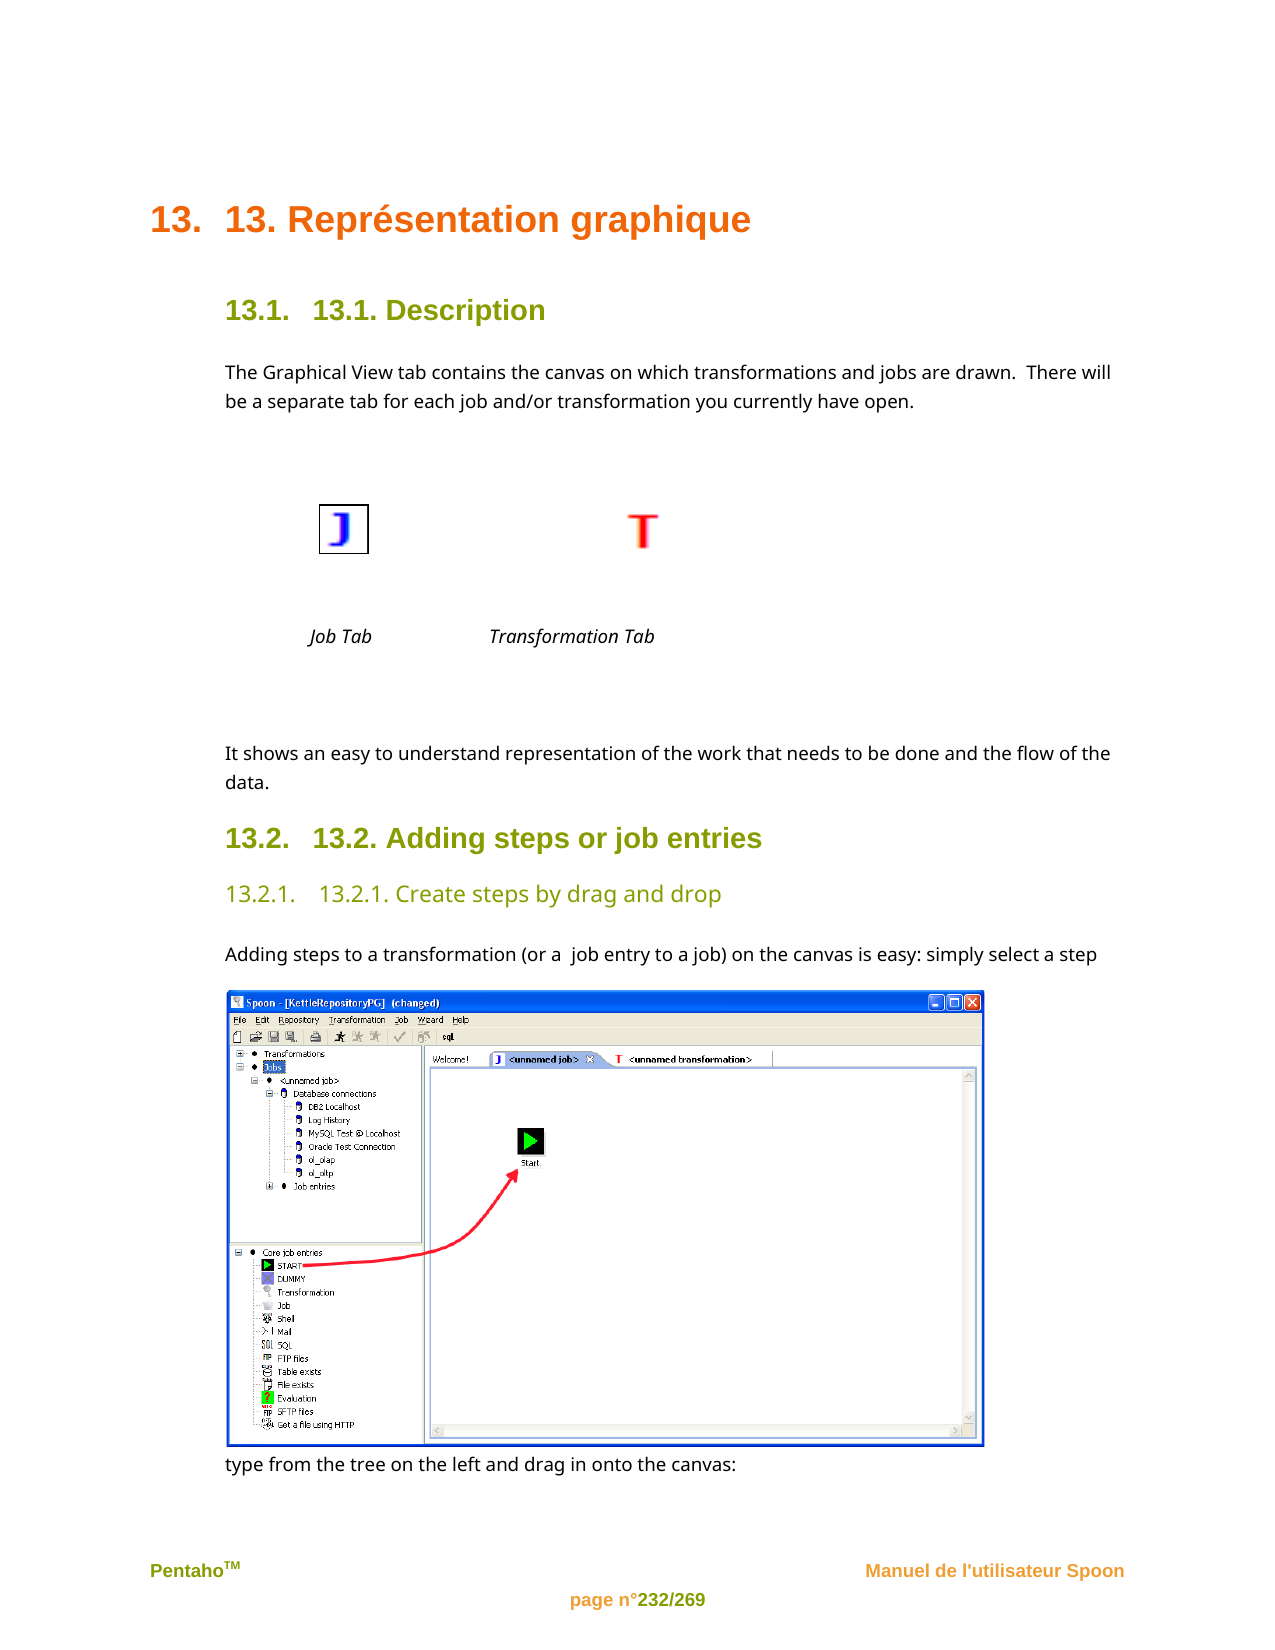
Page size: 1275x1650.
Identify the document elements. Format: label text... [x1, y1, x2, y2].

picture [620, 510, 668, 555]
picture [320, 506, 368, 553]
picture [226, 990, 985, 1447]
text Adding steps to a transformation (or a job entry to a job) on the canvas is easy: simply select a step type from the tree on the left and drag in onto the canvas: [225, 938, 1125, 1477]
text The Graphical View tab contains the canvas on which transformations and jobs are drawn. There will be a separate tab for each job and/or transformation you currently have open. [225, 356, 1125, 414]
text Job Tab Transformation Tab [225, 620, 1125, 649]
text It shows an easy to understand representation of the work that needs to be done and the flow of the data. [225, 737, 1125, 795]
subtitle 13. Représentation graphique [150, 209, 1125, 238]
subtitle 13.2.1. Create steps by drag and drop [225, 879, 1125, 908]
subtitle 13.2. Adding steps or job entries [225, 825, 1125, 854]
subtitle 13.1. Description [225, 297, 1125, 326]
